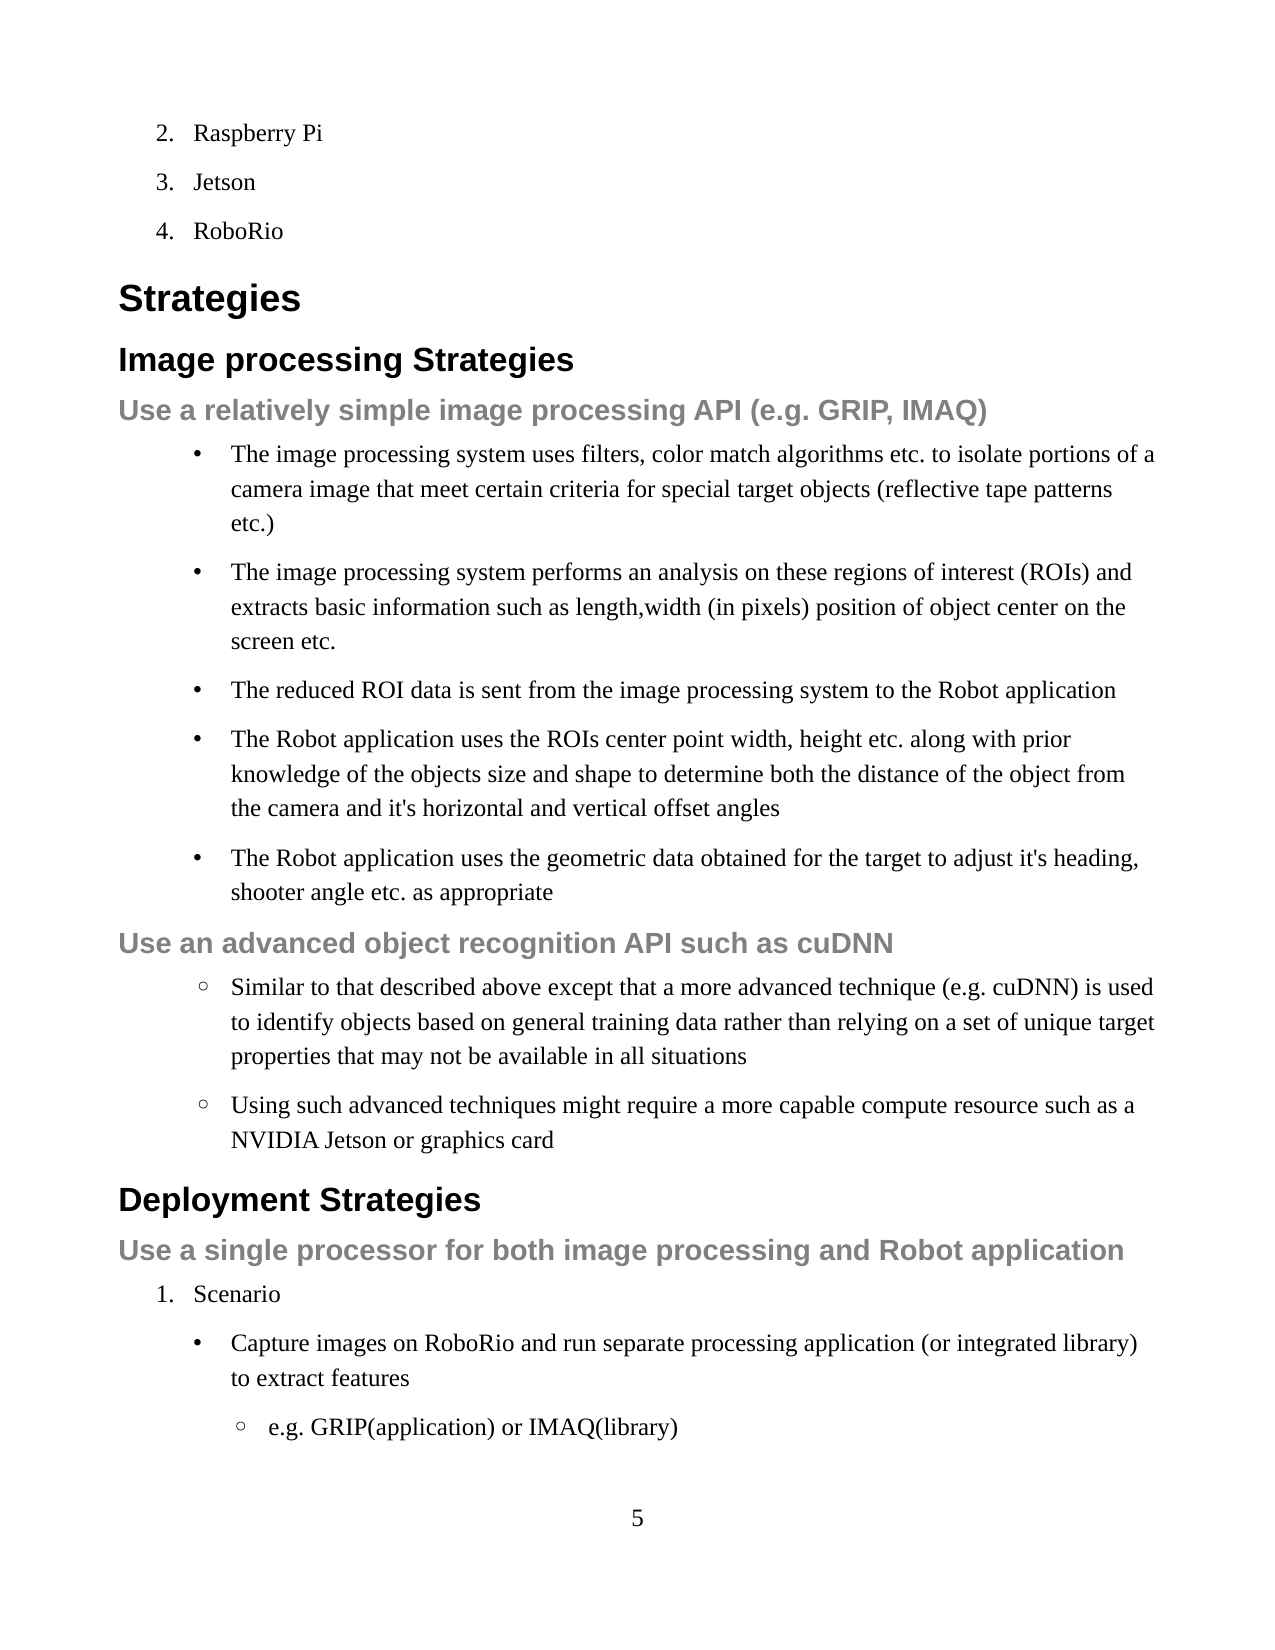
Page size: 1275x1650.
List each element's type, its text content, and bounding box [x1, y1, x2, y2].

subtitle Use an advanced object recognition API such as cuDNN [118, 926, 1157, 960]
list Scenario [156, 1279, 1157, 1308]
subtitle Deployment Strategies [118, 1180, 1157, 1219]
subtitle Use a single processor for both image processing and Robot application [118, 1233, 1157, 1267]
list The Robot application uses the geometric data obtained for the target to adjust it's heading, shooter angle etc. as appropriate [193, 843, 1157, 906]
subtitle Use a relatively simple image processing API (e.g. GRIP, IMAQ) [118, 393, 1157, 427]
list The reduced ROI data is sent from the image processing system to the Robot application [193, 676, 1157, 704]
list e.g. GRIP(application) or IMAQ(library) [231, 1412, 1157, 1441]
list Jetson [156, 167, 1157, 196]
list The Robot application uses the ROIs center point width, height etc. along with prior knowledge of the objects size and shape to determine both the distance of the object from the camera and it's horizontal and vertical offset angles [193, 724, 1157, 822]
list The image processing system uses filters, color match algorithms etc. to isolate portions of a camera image that meet certain criteria for special target objects (reflective tape patterns etc.) [193, 439, 1157, 537]
list Using such advanced techniques might require a more capable compute resource such as a NVIDIA Jetson or graphics card [193, 1090, 1157, 1153]
list Raspberry Pi [156, 118, 1157, 147]
subtitle Image processing Strategies [118, 340, 1157, 379]
list Capture images on RoboRio and run separate processing application (or integrated library) to extract features [193, 1328, 1157, 1392]
list The image processing system performs an analysis on these regions of interest (ROIs) and extracts basic information such as length,width (in pixels) position of object center on the screen etc. [193, 557, 1157, 655]
subtitle Strategies [118, 276, 1157, 319]
list RoboRio [156, 216, 1157, 245]
list Similar to that described above except that a more advanced technique (e.g. cuDNN) is used to identify objects based on general training data rather than relying on a set of unique target properties that may not be available in all situations [193, 972, 1157, 1070]
